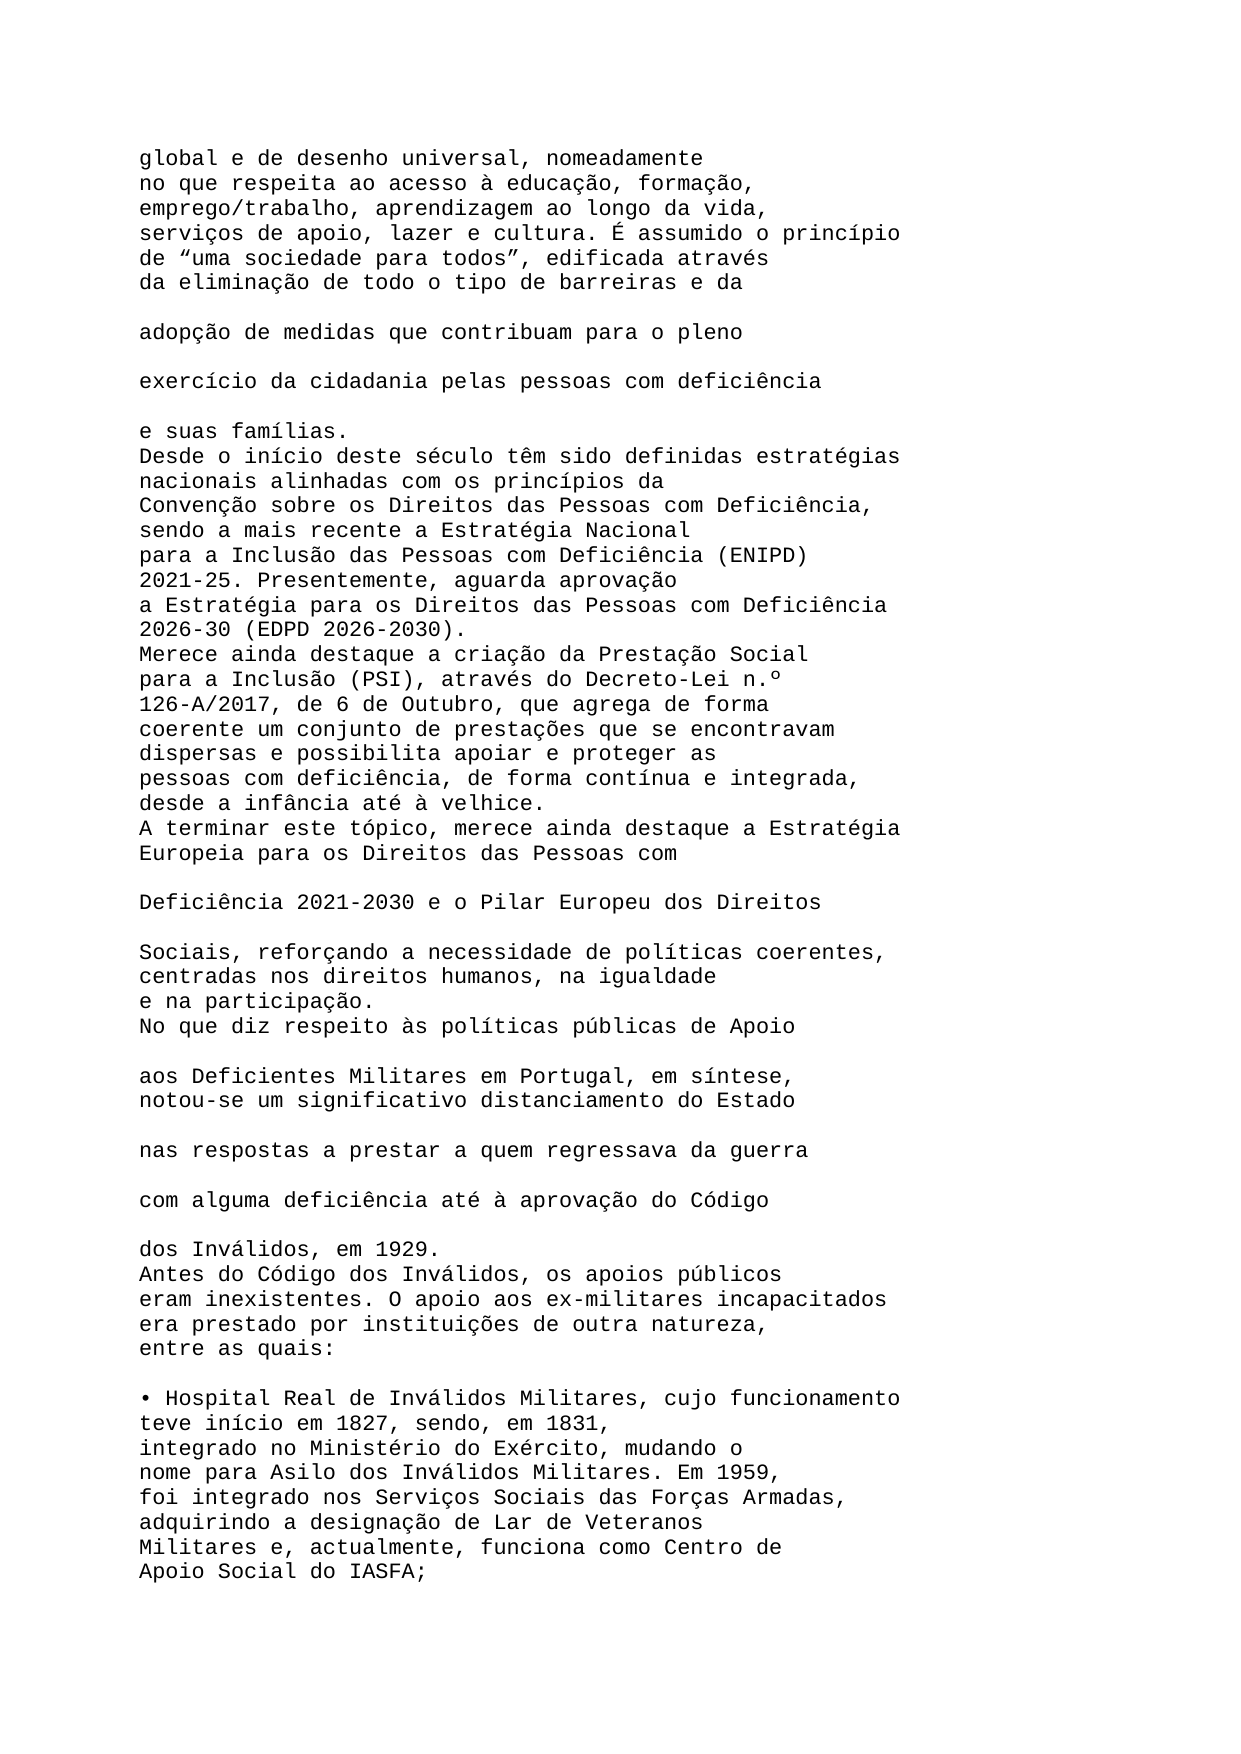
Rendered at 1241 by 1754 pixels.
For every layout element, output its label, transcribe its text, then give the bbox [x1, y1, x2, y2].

text nome para Asilo dos Inválidos Militares. Em 1959, [139, 1462, 1101, 1486]
text Deficiência 2021-2030 e o Pilar Europeu dos Direitos [139, 891, 1101, 916]
text para a Inclusão (PSI), através do Decreto-Lei n.º [139, 668, 1101, 693]
text entre as quais: [139, 1338, 1101, 1362]
text 2021-25. Presentemente, aguarda aprovação [139, 569, 1101, 594]
text da eliminação de todo o tipo de barreiras e da [139, 272, 1101, 296]
text a Estratégia para os Direitos das Pessoas com Deficiência [139, 594, 1101, 619]
text teve início em 1827, sendo, em 1831, [139, 1412, 1101, 1437]
text e suas famílias. [139, 420, 1101, 445]
text sendo a mais recente a Estratégia Nacional [139, 519, 1101, 544]
text 2026-30 (EDPD 2026-2030). [139, 619, 1101, 643]
text 126-A/2017, de 6 de Outubro, que agrega de forma [139, 693, 1101, 718]
text Militares e, actualmente, funciona como Centro de [139, 1536, 1101, 1561]
text nacionais alinhadas com os princípios da [139, 470, 1101, 495]
text foi integrado nos Serviços Sociais das Forças Armadas, [139, 1486, 1101, 1511]
text integrado no Ministério do Exército, mudando o [139, 1437, 1101, 1462]
text Sociais, reforçando a necessidade de políticas coerentes, [139, 941, 1101, 966]
text eram inexistentes. O apoio aos ex-militares incapacitados [139, 1288, 1101, 1313]
text no que respeita ao acesso à educação, formação, [139, 172, 1101, 197]
text serviços de apoio, lazer e cultura. É assumido o princípio [139, 222, 1101, 247]
text coerente um conjunto de prestações que se encontravam [139, 718, 1101, 743]
text Desde o início deste século têm sido definidas estratégias [139, 445, 1101, 470]
text e na participação. [139, 991, 1101, 1015]
text No que diz respeito às políticas públicas de Apoio [139, 1015, 1101, 1040]
text emprego/trabalho, aprendizagem ao longo da vida, [139, 197, 1101, 222]
text dos Inválidos, em 1929. [139, 1238, 1101, 1263]
text para a Inclusão das Pessoas com Deficiência (ENIPD) [139, 544, 1101, 569]
text global e de desenho universal, nomeadamente [139, 148, 1101, 172]
text de “uma sociedade para todos”, edificada através [139, 247, 1101, 272]
text Europeia para os Direitos das Pessoas com [139, 842, 1101, 867]
text desde a infância até à velhice. [139, 792, 1101, 817]
text adopção de medidas que contribuam para o pleno [139, 321, 1101, 346]
text Merece ainda destaque a criação da Prestação Social [139, 643, 1101, 668]
text A terminar este tópico, merece ainda destaque a Estratégia [139, 817, 1101, 842]
text era prestado por instituições de outra natureza, [139, 1313, 1101, 1338]
text notou-se um significativo distanciamento do Estado [139, 1090, 1101, 1114]
text pessoas com deficiência, de forma contínua e integrada, [139, 767, 1101, 792]
text dispersas e possibilita apoiar e proteger as [139, 743, 1101, 767]
text • Hospital Real de Inválidos Militares, cujo funcionamento [139, 1387, 1101, 1412]
text Apoio Social do IASFA; [139, 1561, 1101, 1586]
text Antes do Código dos Inválidos, os apoios públicos [139, 1263, 1101, 1288]
text aos Deficientes Militares em Portugal, em síntese, [139, 1065, 1101, 1090]
text exercício da cidadania pelas pessoas com deficiência [139, 371, 1101, 396]
text adquirindo a designação de Lar de Veteranos [139, 1511, 1101, 1536]
text centradas nos direitos humanos, na igualdade [139, 966, 1101, 991]
text com alguma deficiência até à aprovação do Código [139, 1189, 1101, 1214]
text nas respostas a prestar a quem regressava da guerra [139, 1139, 1101, 1164]
text Convenção sobre os Direitos das Pessoas com Deficiência, [139, 495, 1101, 519]
